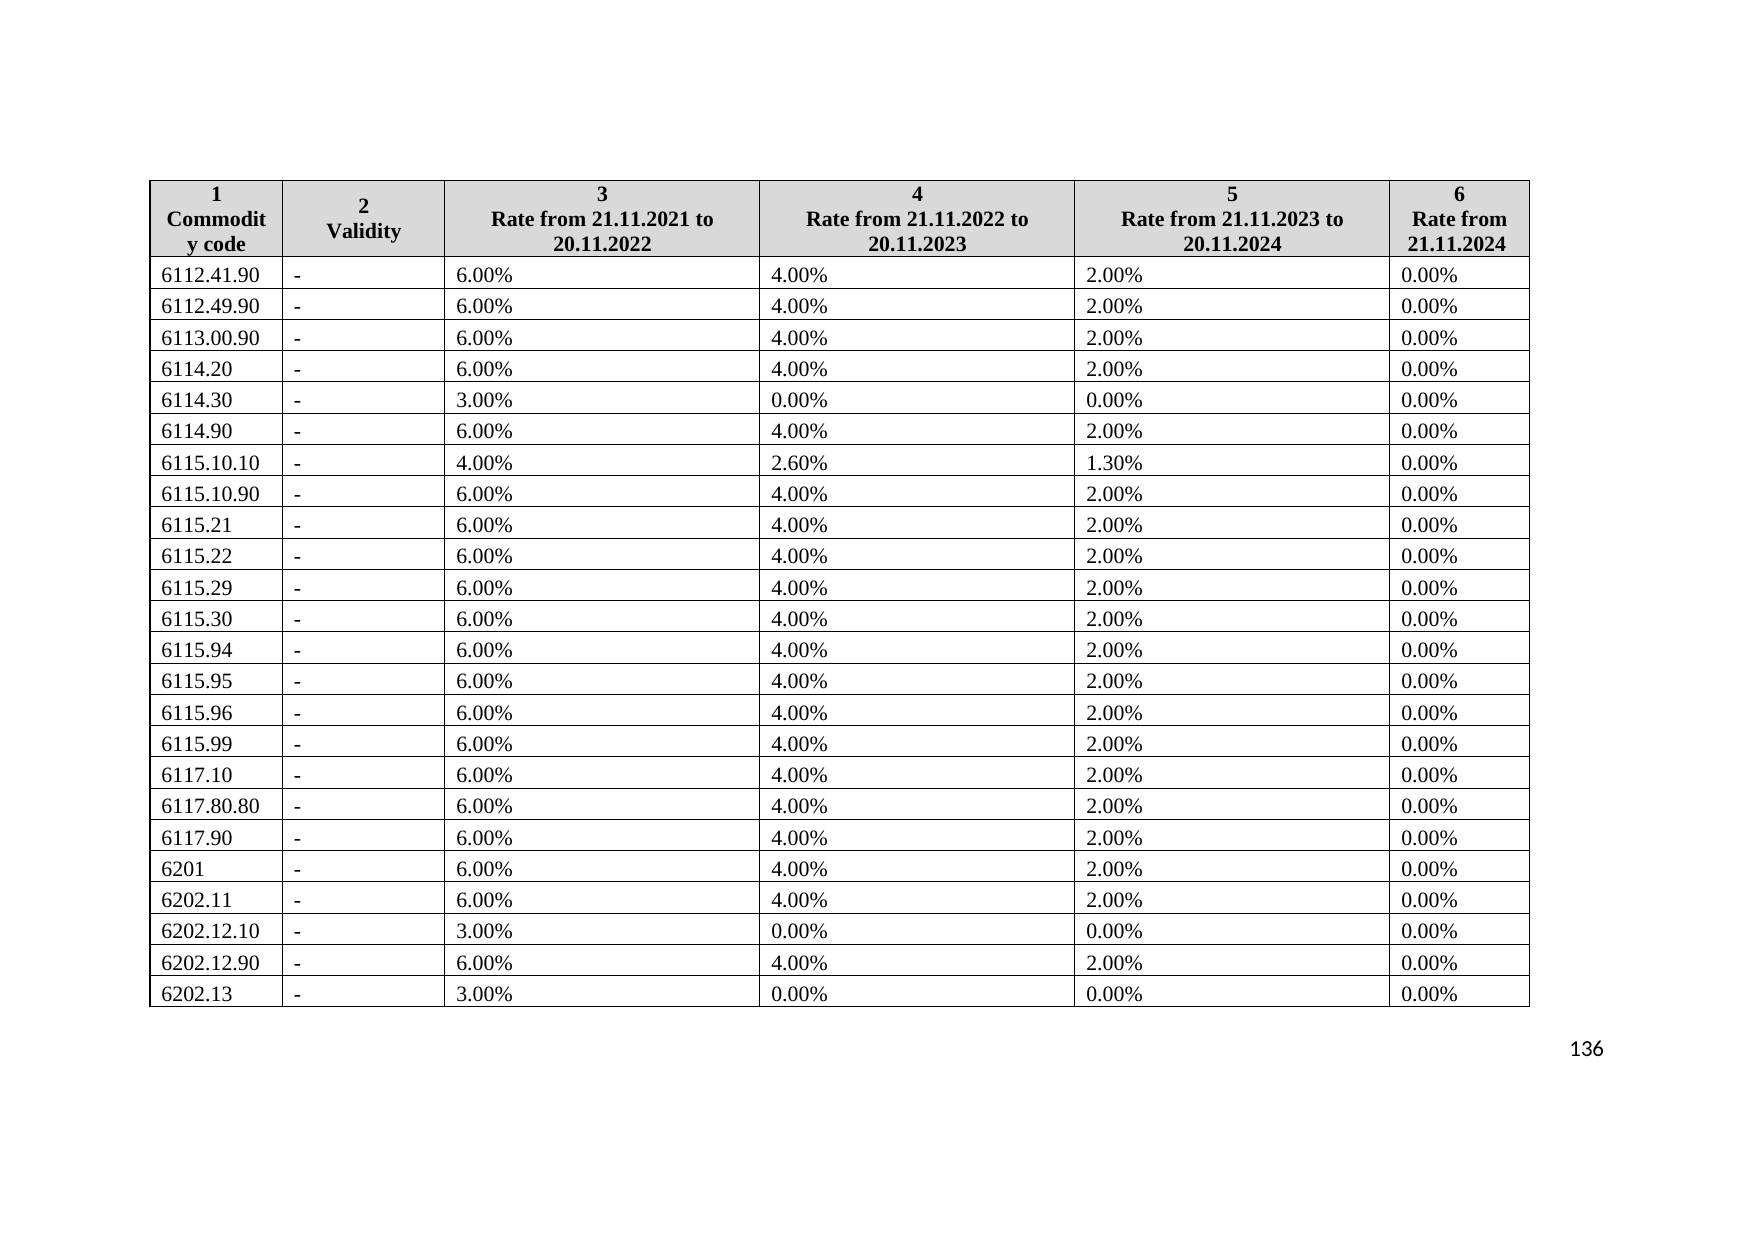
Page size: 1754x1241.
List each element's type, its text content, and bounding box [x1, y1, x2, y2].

table_cell 4.00% [760, 726, 1074, 756]
table_cell 6.00% [445, 757, 759, 787]
table_cell 6.00% [445, 289, 759, 319]
table_header 2 Validity [283, 181, 444, 256]
table_cell 2.00% [1075, 695, 1389, 725]
table_cell - [283, 976, 444, 1006]
table_cell 0.00% [1390, 289, 1529, 319]
table_cell 0.00% [1075, 914, 1389, 944]
table_cell 4.00% [760, 757, 1074, 787]
table_cell 0.00% [1390, 601, 1529, 631]
table_cell - [283, 570, 444, 600]
table_cell - [283, 320, 444, 350]
table_cell - [283, 445, 444, 475]
table_cell - [283, 476, 444, 506]
table_cell 6.00% [445, 320, 759, 350]
table_cell 6.00% [445, 507, 759, 537]
table_cell 0.00% [1390, 476, 1529, 506]
table_cell 0.00% [1390, 914, 1529, 944]
table_cell - [283, 382, 444, 412]
table_cell 2.00% [1075, 945, 1389, 975]
table_cell 6114.30 [151, 382, 282, 412]
table_cell - [283, 257, 444, 287]
table_cell 2.00% [1075, 789, 1389, 819]
table_cell 3.00% [445, 382, 759, 412]
table_cell 0.00% [1390, 320, 1529, 350]
table_cell 2.00% [1075, 507, 1389, 537]
table_cell 6202.11 [151, 882, 282, 912]
table_cell 6115.21 [151, 507, 282, 537]
table_cell - [283, 414, 444, 444]
table_cell 6113.00.90 [151, 320, 282, 350]
table_cell 2.00% [1075, 320, 1389, 350]
table_cell - [283, 507, 444, 537]
table_cell 4.00% [760, 601, 1074, 631]
table_cell 2.00% [1075, 632, 1389, 662]
table_cell 6202.12.10 [151, 914, 282, 944]
table_cell 4.00% [760, 945, 1074, 975]
table_cell 0.00% [1390, 632, 1529, 662]
table_cell 0.00% [1390, 882, 1529, 912]
table_cell 2.00% [1075, 257, 1389, 287]
table_cell 6115.96 [151, 695, 282, 725]
table_cell 6.00% [445, 414, 759, 444]
table_cell 0.00% [1390, 445, 1529, 475]
table_header 3 Rate from 21.11.2021 to 20.11.2022 [445, 181, 759, 256]
table_cell - [283, 914, 444, 944]
table_cell 2.00% [1075, 664, 1389, 694]
table_cell 6115.29 [151, 570, 282, 600]
table_cell 0.00% [1075, 382, 1389, 412]
table_cell 6.00% [445, 695, 759, 725]
table_cell 2.60% [760, 445, 1074, 475]
table_cell 3.00% [445, 976, 759, 1006]
table_cell 4.00% [760, 289, 1074, 319]
table_cell 6.00% [445, 726, 759, 756]
table_cell 4.00% [760, 539, 1074, 569]
table_cell 4.00% [760, 320, 1074, 350]
table_cell 6.00% [445, 789, 759, 819]
table_cell 6.00% [445, 820, 759, 850]
table_cell 0.00% [1390, 539, 1529, 569]
table_cell 6.00% [445, 664, 759, 694]
table_cell 2.00% [1075, 601, 1389, 631]
table_cell 0.00% [1390, 382, 1529, 412]
table_cell 6112.41.90 [151, 257, 282, 287]
table_cell 6117.10 [151, 757, 282, 787]
table_cell 6115.99 [151, 726, 282, 756]
table_cell 0.00% [1390, 507, 1529, 537]
table_cell - [283, 289, 444, 319]
table_cell 6115.94 [151, 632, 282, 662]
table_cell 2.00% [1075, 820, 1389, 850]
table_cell 6114.20 [151, 351, 282, 381]
table_cell 4.00% [760, 695, 1074, 725]
table_cell 0.00% [1390, 257, 1529, 287]
table_cell 4.00% [760, 820, 1074, 850]
table_cell 0.00% [1390, 976, 1529, 1006]
table_cell - [283, 945, 444, 975]
table_cell 2.00% [1075, 414, 1389, 444]
table_cell - [283, 851, 444, 881]
table_cell 6.00% [445, 570, 759, 600]
table_cell 6115.30 [151, 601, 282, 631]
table_cell 0.00% [1390, 945, 1529, 975]
table_cell 6.00% [445, 539, 759, 569]
table_cell 4.00% [760, 789, 1074, 819]
table_cell 0.00% [1390, 414, 1529, 444]
table_cell 2.00% [1075, 726, 1389, 756]
table_cell 0.00% [1390, 757, 1529, 787]
table_header 6 Rate from 21.11.2024 [1390, 181, 1529, 256]
table_cell 4.00% [760, 414, 1074, 444]
table_cell - [283, 664, 444, 694]
table_cell 2.00% [1075, 851, 1389, 881]
table_cell 6.00% [445, 257, 759, 287]
table_cell - [283, 695, 444, 725]
table_cell 2.00% [1075, 289, 1389, 319]
table_cell 6115.95 [151, 664, 282, 694]
table_cell 0.00% [1390, 820, 1529, 850]
table_cell - [283, 726, 444, 756]
table_cell 6.00% [445, 351, 759, 381]
table_cell 0.00% [760, 382, 1074, 412]
table_cell 2.00% [1075, 351, 1389, 381]
table_cell 6115.10.90 [151, 476, 282, 506]
table_cell 6.00% [445, 601, 759, 631]
table_cell 6117.80.80 [151, 789, 282, 819]
table_cell 4.00% [760, 570, 1074, 600]
table_cell - [283, 351, 444, 381]
table_cell 4.00% [760, 664, 1074, 694]
table_cell - [283, 632, 444, 662]
table_header 5 Rate from 21.11.2023 to 20.11.2024 [1075, 181, 1389, 256]
table_cell 4.00% [445, 445, 759, 475]
table_cell 3.00% [445, 914, 759, 944]
table_cell 2.00% [1075, 757, 1389, 787]
table_cell - [283, 539, 444, 569]
table_header 1 Commodity code [151, 181, 282, 256]
table_cell - [283, 820, 444, 850]
table_cell 4.00% [760, 632, 1074, 662]
table_cell 6114.90 [151, 414, 282, 444]
table_cell 0.00% [1390, 351, 1529, 381]
table_cell 0.00% [1390, 570, 1529, 600]
table_cell 6201 [151, 851, 282, 881]
table_cell 6.00% [445, 945, 759, 975]
table_cell 6.00% [445, 476, 759, 506]
table_cell 0.00% [1390, 695, 1529, 725]
table_cell 6115.10.10 [151, 445, 282, 475]
table_cell 2.00% [1075, 570, 1389, 600]
table_cell 1.30% [1075, 445, 1389, 475]
table_cell 0.00% [1390, 789, 1529, 819]
table_cell 6202.12.90 [151, 945, 282, 975]
table_cell 2.00% [1075, 476, 1389, 506]
table_cell 2.00% [1075, 539, 1389, 569]
table_header 4 Rate from 21.11.2022 to 20.11.2023 [760, 181, 1074, 256]
table_cell 6202.13 [151, 976, 282, 1006]
table_cell 0.00% [1390, 664, 1529, 694]
table_cell 6115.22 [151, 539, 282, 569]
table_cell 0.00% [1075, 976, 1389, 1006]
table_cell 6117.90 [151, 820, 282, 850]
table_cell 6.00% [445, 632, 759, 662]
table_cell - [283, 789, 444, 819]
table_cell 0.00% [1390, 726, 1529, 756]
table_cell 4.00% [760, 851, 1074, 881]
table_cell 4.00% [760, 507, 1074, 537]
table_cell 2.00% [1075, 882, 1389, 912]
table_cell 4.00% [760, 351, 1074, 381]
table_cell 4.00% [760, 257, 1074, 287]
table_cell 4.00% [760, 476, 1074, 506]
table_cell 6.00% [445, 851, 759, 881]
table_cell 6112.49.90 [151, 289, 282, 319]
table_cell 0.00% [760, 976, 1074, 1006]
table_cell 0.00% [1390, 851, 1529, 881]
table_cell 6.00% [445, 882, 759, 912]
table_cell 4.00% [760, 882, 1074, 912]
table_cell 0.00% [760, 914, 1074, 944]
table_cell - [283, 601, 444, 631]
table_cell - [283, 882, 444, 912]
table_cell - [283, 757, 444, 787]
